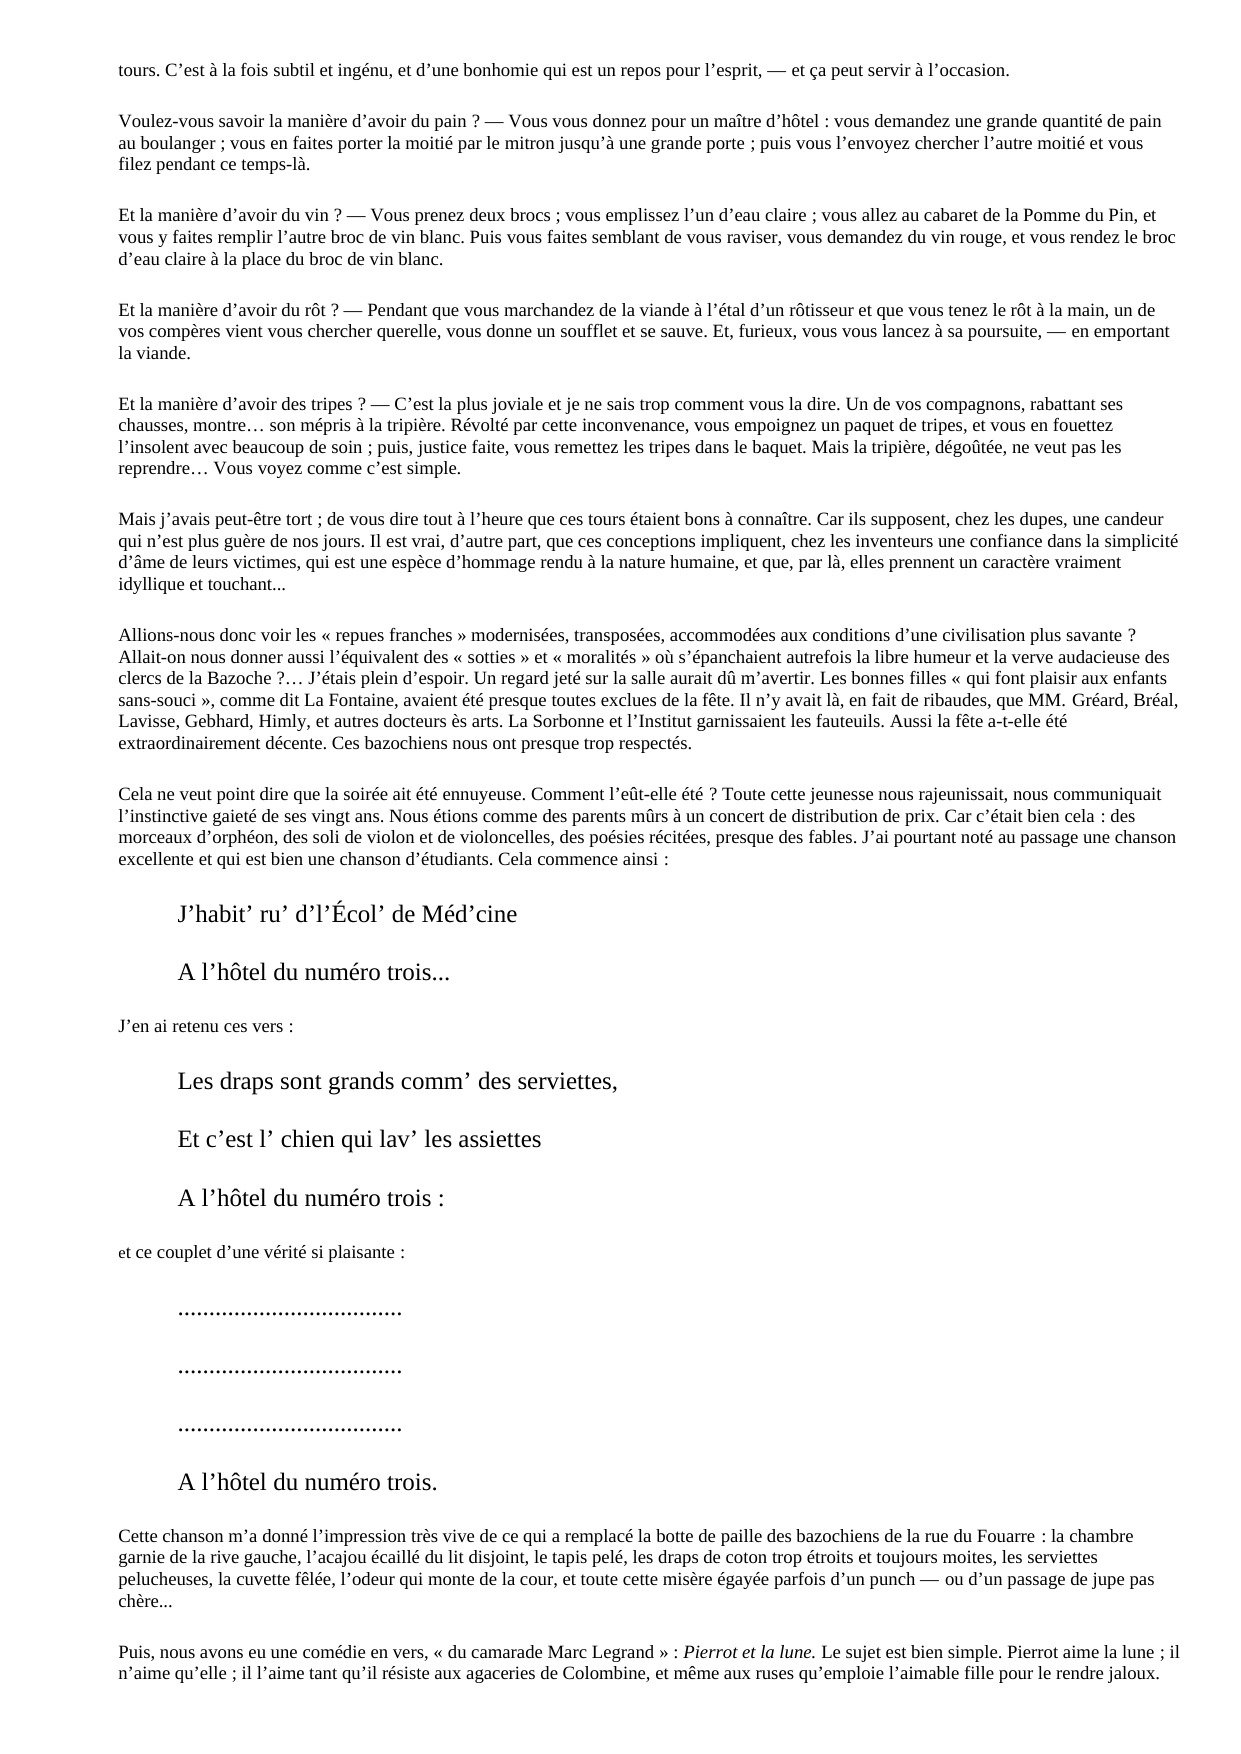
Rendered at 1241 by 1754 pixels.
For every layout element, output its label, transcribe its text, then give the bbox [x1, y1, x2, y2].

text Allions-nous donc voir les « repues franches » modernisées, transposées, accommodées aux conditions d’une civilisation plus savante ? Allait-on nous donner aussi l’équivalent des « sotties » et « moralités » où s’épanchaient autrefois la libre humeur et la verve audacieuse des clercs de la Bazoche ?… J’étais plein d’espoir. Un regard jeté sur la salle aurait dû m’avertir. Les bonnes filles « qui font plaisir aux enfants sans-souci », comme dit La Fontaine, avaient été presque toutes exclues de la fête. Il n’y avait là, en fait de ribaudes, que MM. Gréard, Bréal, Lavisse, Gebhard, Himly, et autres docteurs ès arts. La Sorbonne et l’Institut garnissaient les fauteuils. Aussi la fête a-t-elle été extraordinairement décente. Ces bazochiens nous ont presque trop respectés. [118, 624, 1181, 753]
text J’habit’ ru’ d’l’Écol’ de Méd’cine [177, 899, 1122, 927]
text A l’hôtel du numéro trois... [177, 957, 1122, 986]
text Puis, nous avons eu une comédie en vers, « du camarade Marc Legrand » : Pierrot et la lune. Le sujet est bien simple. Pierrot aime la lune ; il n’aime qu’elle ; il l’aime tant qu’il résiste aux agaceries de Colombine, et même aux ruses qu’emploie l’aimable fille pour le rendre jaloux. [118, 1641, 1181, 1684]
text .................................... [177, 1408, 1122, 1437]
text Cette chanson m’a donné l’impression très vive de ce qui a remplacé la botte de paille des bazochiens de la rue du Fouarre : la chambre garnie de la rive gauche, l’acajou écaillé du lit disjoint, le tapis pelé, les draps de coton trop étroits et toujours moites, les serviettes pelucheuses, la cuvette fêlée, l’odeur qui monte de la cour, et toute cette misère égayée parfois d’un punch — ou d’un passage de jupe pas chère... [118, 1525, 1181, 1611]
text Les draps sont grands comm’ des serviettes, [177, 1066, 1122, 1095]
text Et la manière d’avoir du rôt ? — Pendant que vous marchandez de la viande à l’étal d’un rôtisseur et que vous tenez le rôt à la main, un de vos compères vient vous chercher querelle, vous donne un soufflet et se sauve. Et, furieux, vous vous lancez à sa poursuite, — en emportant la viande. [118, 298, 1181, 363]
text Cela ne veut point dire que la soirée ait été ennuyeuse. Comment l’eût-elle été ? Toute cette jeunesse nous rajeunissait, nous communiquait l’instinctive gaieté de ses vingt ans. Nous étions comme des parents mûrs à un concert de distribution de prix. Car c’était bien cela : des morceaux d’orphéon, des soli de violon et de violoncelles, des poésies récitées, presque des fables. J’ai pourtant noté au passage une chanson excellente et qui est bien une chanson d’étudiants. Cela commence ainsi : [118, 783, 1181, 869]
text tours. C’est à la fois subtil et ingénu, et d’une bonhomie qui est un repos pour l’esprit, — et ça peut servir à l’occasion. [118, 59, 1181, 81]
text .................................... [177, 1292, 1122, 1321]
text Et la manière d’avoir des tripes ? — C’est la plus joviale et je ne sais trop comment vous la dire. Un de vos compagnons, rabattant ses chausses, montre… son mépris à la tripière. Révolté par cette inconvenance, vous empoignez un paquet de tripes, et vous en fouettez l’insolent avec beaucoup de soin ; puis, justice faite, vous remettez les tripes dans le baquet. Mais la tripière, dégoûtée, ne veut pas les reprendre… Vous voyez comme c’est simple. [118, 393, 1181, 479]
text Voulez-vous savoir la manière d’avoir du pain ? — Vous vous donnez pour un maître d’hôtel : vous demandez une grande quantité de pain au boulanger ; vous en faites porter la moitié par le mitron jusqu’à une grande porte ; puis vous l’envoyez chercher l’autre moitié et vous filez pendant ce temps-là. [118, 110, 1181, 175]
text Et la manière d’avoir du vin ? — Vous prenez deux brocs ; vous emplissez l’un d’eau claire ; vous allez au cabaret de la Pomme du Pin, et vous y faites remplir l’autre broc de vin blanc. Puis vous faites semblant de vous raviser, vous demandez du vin rouge, et vous rendez le broc d’eau claire à la place du broc de vin blanc. [118, 204, 1181, 269]
text A l’hôtel du numéro trois. [177, 1467, 1122, 1495]
text .................................... [177, 1350, 1122, 1379]
text Et c’est l’ chien qui lav’ les assiettes [177, 1124, 1122, 1153]
text Mais j’avais peut-être tort ; de vous dire tout à l’heure que ces tours étaient bons à connaître. Car ils supposent, chez les dupes, une candeur qui n’est plus guère de nos jours. Il est vrai, d’autre part, que ces conceptions impliquent, chez les inventeurs une confiance dans la simplicité d’âme de leurs victimes, qui est une espèce d’hommage rendu à la nature humaine, et que, par là, elles prennent un caractère vraiment idyllique et touchant... [118, 508, 1181, 594]
text A l’hôtel du numéro trois : [177, 1183, 1122, 1211]
text et ce couplet d’une vérité si plaisante : [118, 1241, 1181, 1262]
text J’en ai retenu ces vers : [118, 1015, 1181, 1037]
